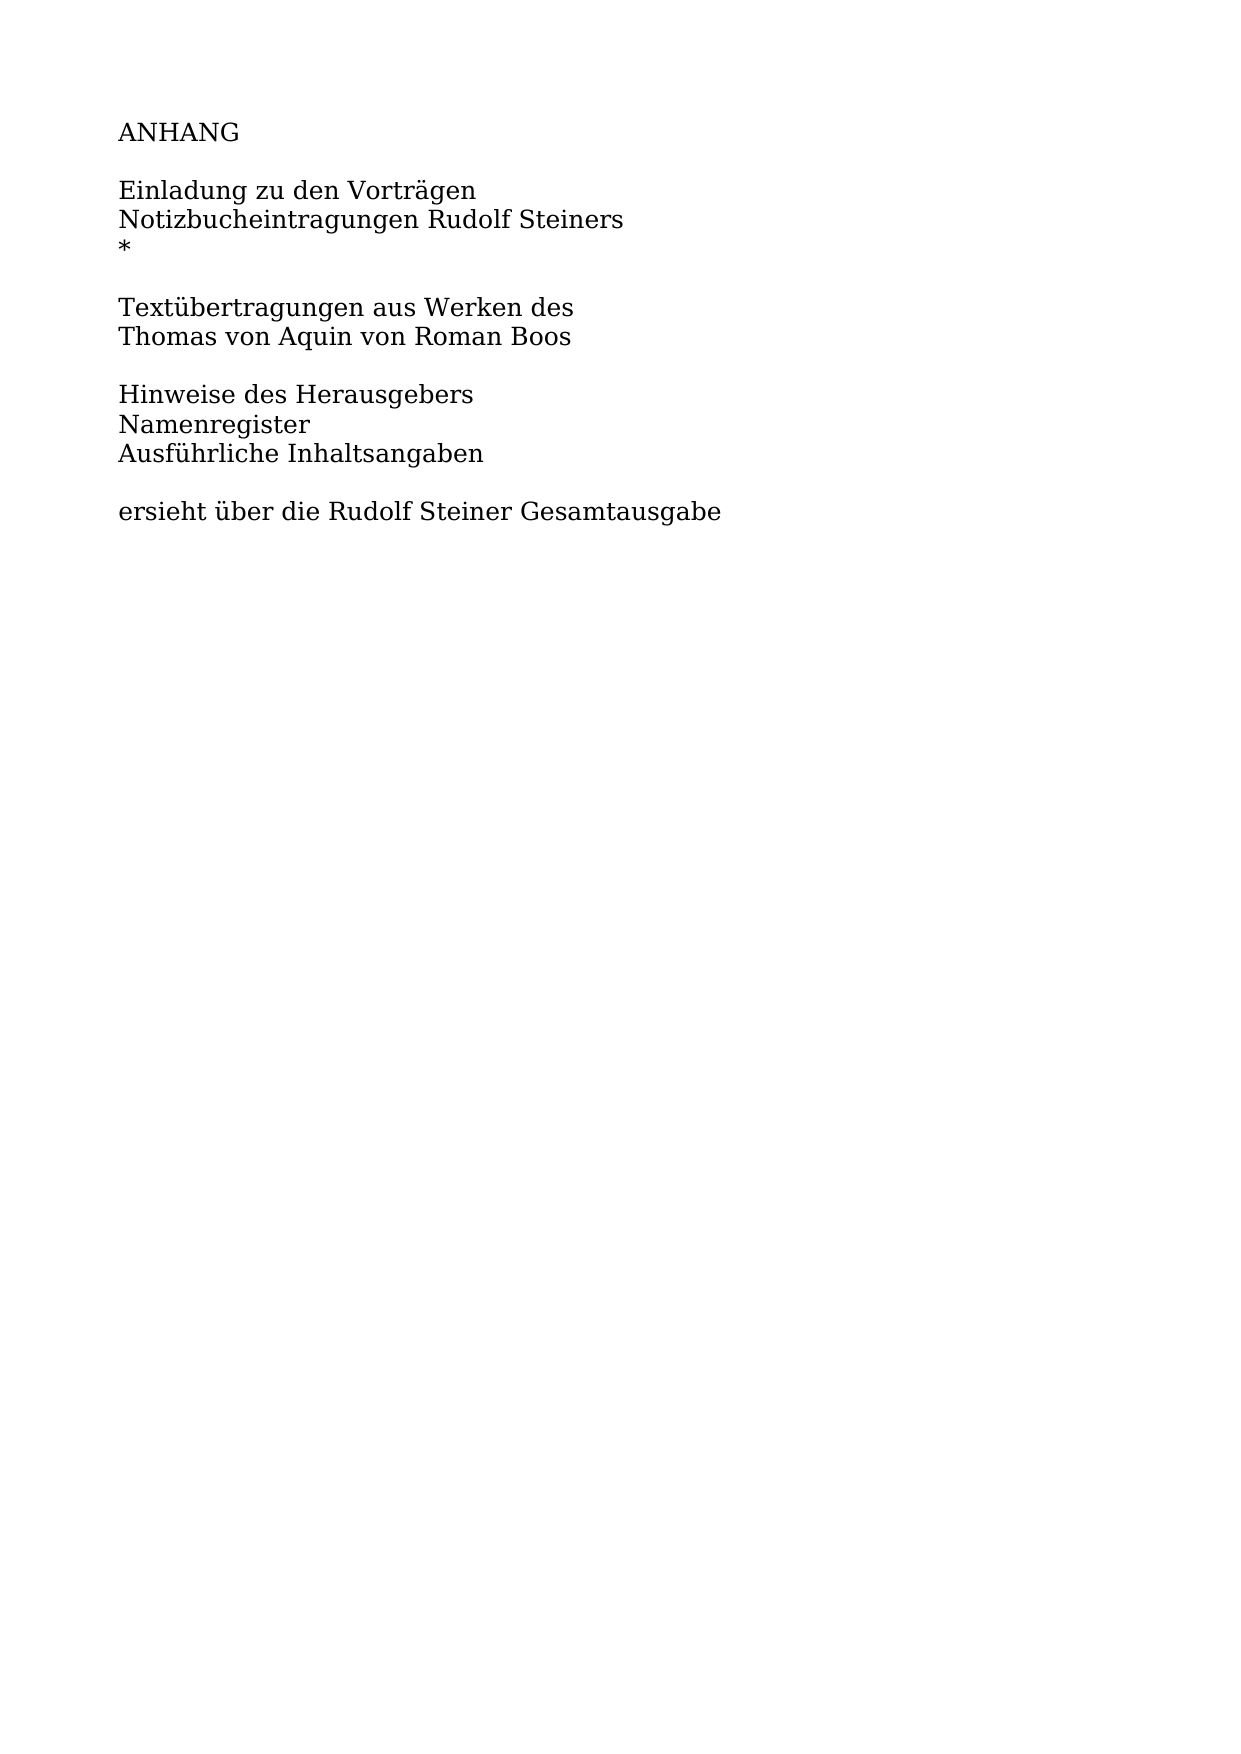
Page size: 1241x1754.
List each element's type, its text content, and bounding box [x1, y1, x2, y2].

text ANHANG [118, 118, 1122, 147]
text Hinweise des Herausgebers [118, 381, 1122, 410]
text Textübertragungen aus Werken des [118, 293, 1122, 322]
text Notizbucheintragungen Rudolf Steiners [118, 206, 1122, 235]
text Einladung zu den Vorträgen [118, 176, 1122, 206]
text ersieht über die Rudolf Steiner Gesamtausgabe [118, 497, 1122, 526]
text * [118, 235, 1122, 264]
text Thomas von Aquin von Roman Boos [118, 322, 1122, 351]
text Ausführliche Inhaltsangaben [118, 439, 1122, 468]
text Namenregister [118, 410, 1122, 439]
